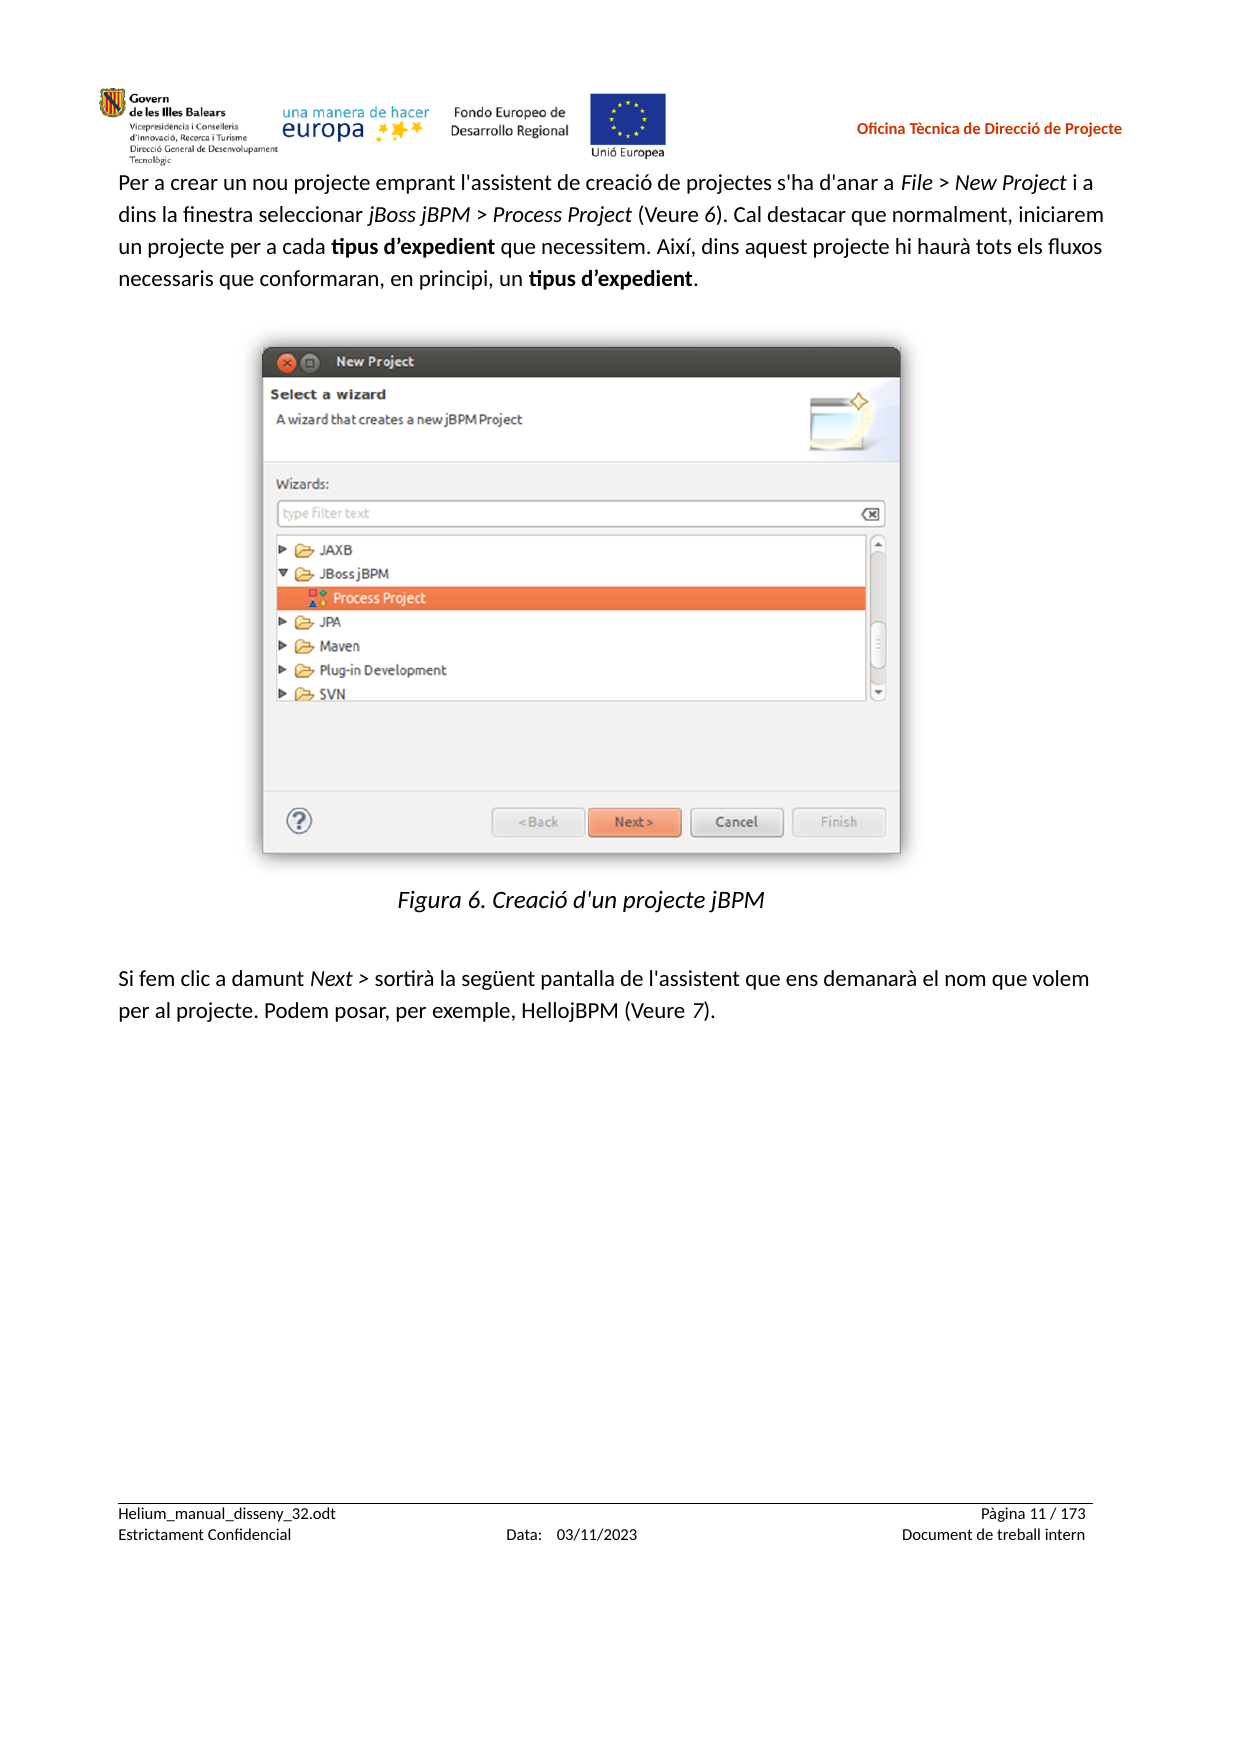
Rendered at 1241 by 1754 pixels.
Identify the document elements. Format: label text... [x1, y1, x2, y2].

picture [99, 87, 668, 166]
text Figura 6. Creació d'un projecte jBPM [231, 885, 931, 915]
text Si fem clic a damunt Next > sortirà la següent pantalla de l'assistent que ens demanarà el nom que volem per al projecte. Podem posar, per exemple, HellojBPM (Veure 7). [118, 964, 1122, 1024]
text [231, 303, 931, 315]
text Per a crear un nou projecte emprant l'assistent de creació de projectes s'ha d'anar a File > New Project i a dins la finestra seleccionar jBoss jBPM > Process Project (Veure 6). Cal destacar que normalment, iniciarem un projecte per a cada tipus d’expedient que necessitem. Així, dins aquest projecte hi haurà tots els fluxos necessaris que conformaran, en principi, un tipus d’expedient. [118, 168, 1122, 292]
picture [231, 315, 932, 885]
